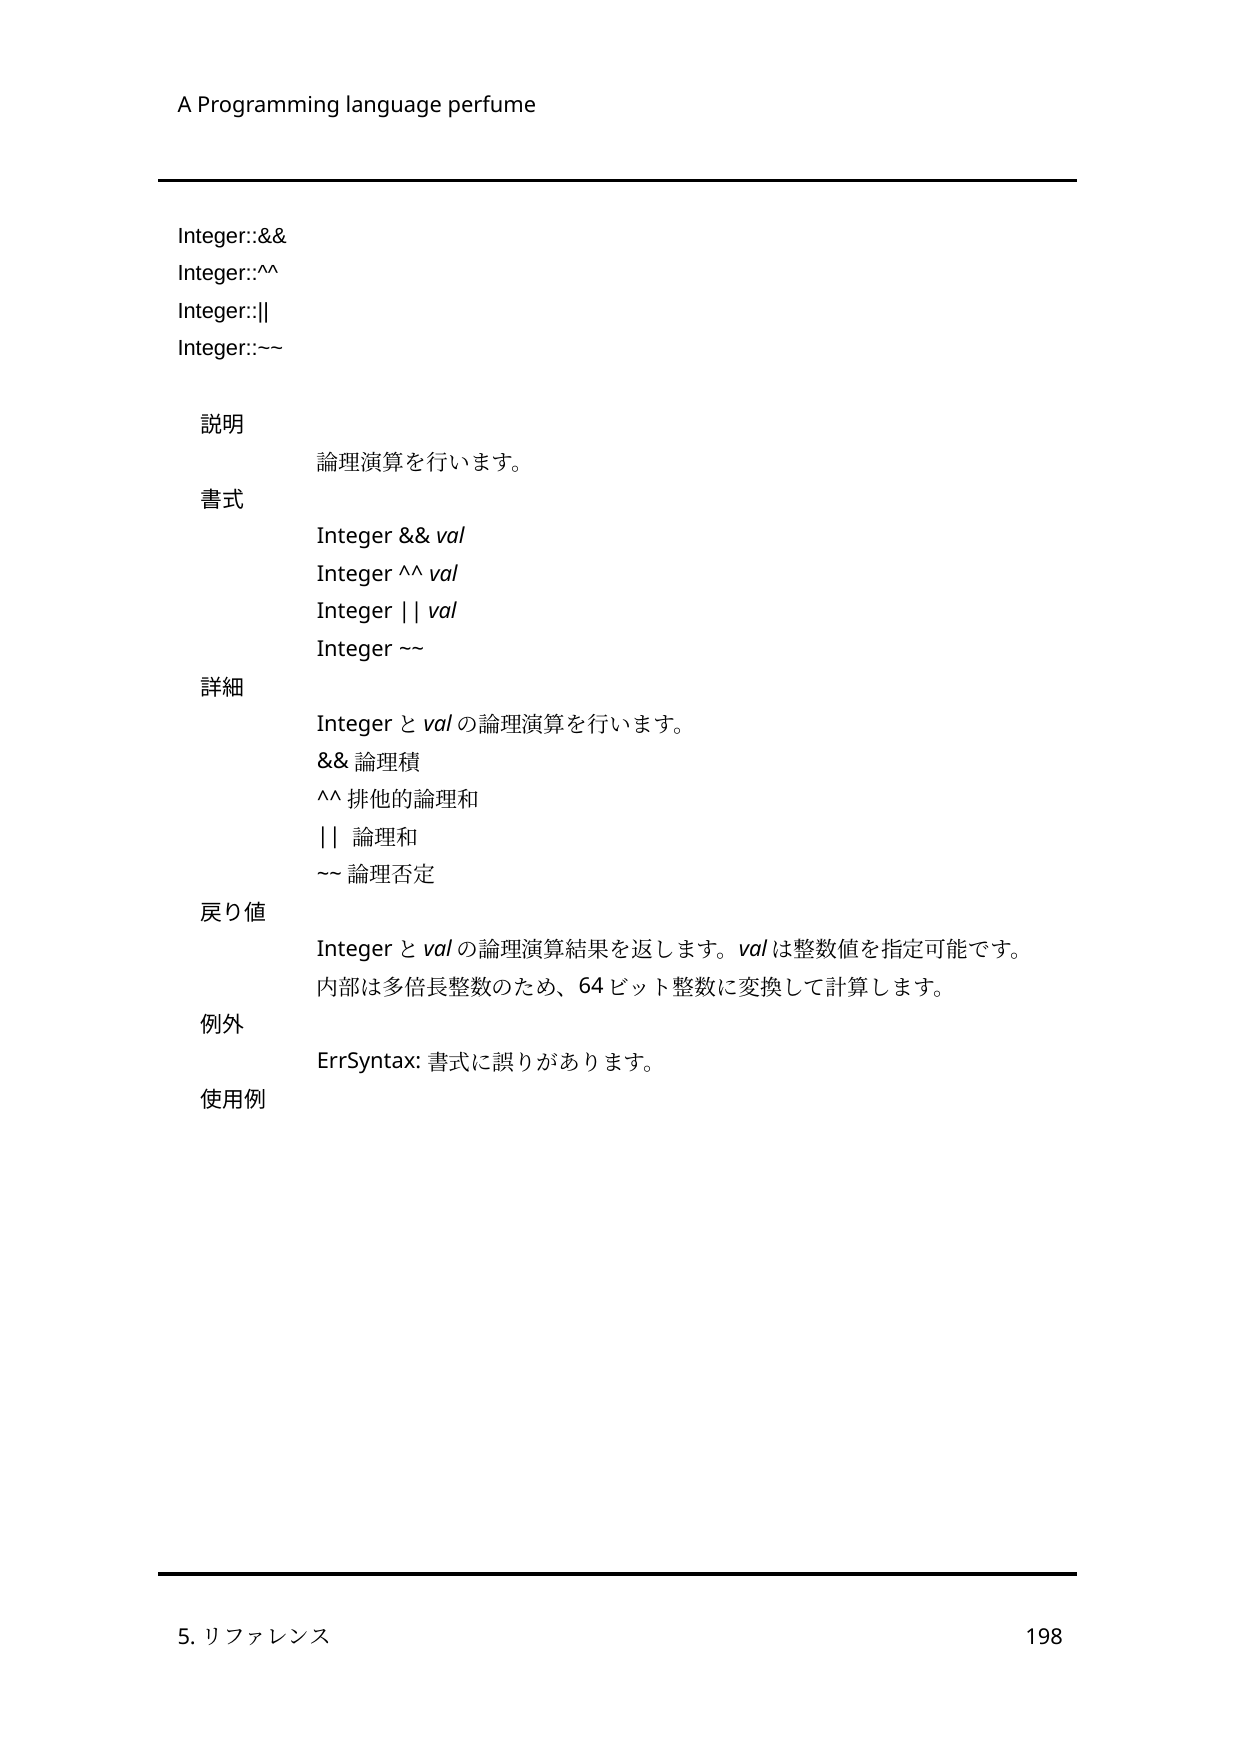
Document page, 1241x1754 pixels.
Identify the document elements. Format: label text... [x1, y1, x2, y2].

table_cell Integerとvalの論理演算を行います。 && 論理積 ^^ 排他的論理和 || 論理和 ~~ 論理否定 [317, 667, 1063, 892]
subtitle Integer::~~ [177, 329, 1063, 367]
table_cell Integerとvalの論理演算結果を返します。valは整数値を指定可能です。 内部は多倍長整数のため、64ビット整数に変換して計算します。 [317, 892, 1063, 1004]
table_cell 例外 [200, 1004, 317, 1079]
table_cell [317, 1079, 1063, 1154]
table_cell 戻り値 [200, 892, 317, 1004]
table_cell 使用例 [200, 1079, 317, 1154]
subtitle Integer::&& [177, 217, 1063, 254]
table_header 説明 [200, 404, 317, 479]
subtitle Integer::^^ [177, 254, 1063, 292]
table_cell ErrSyntax: 書式に誤りがあります。 [317, 1004, 1063, 1079]
table_cell 書式 [200, 479, 317, 667]
subtitle Integer::|| [177, 292, 1063, 329]
table_header 論理演算を行います。 [317, 404, 1063, 479]
table_cell Integer && val Integer ^^ val Integer || val Integer ~~ [317, 479, 1063, 667]
table_cell 詳細 [200, 667, 317, 892]
